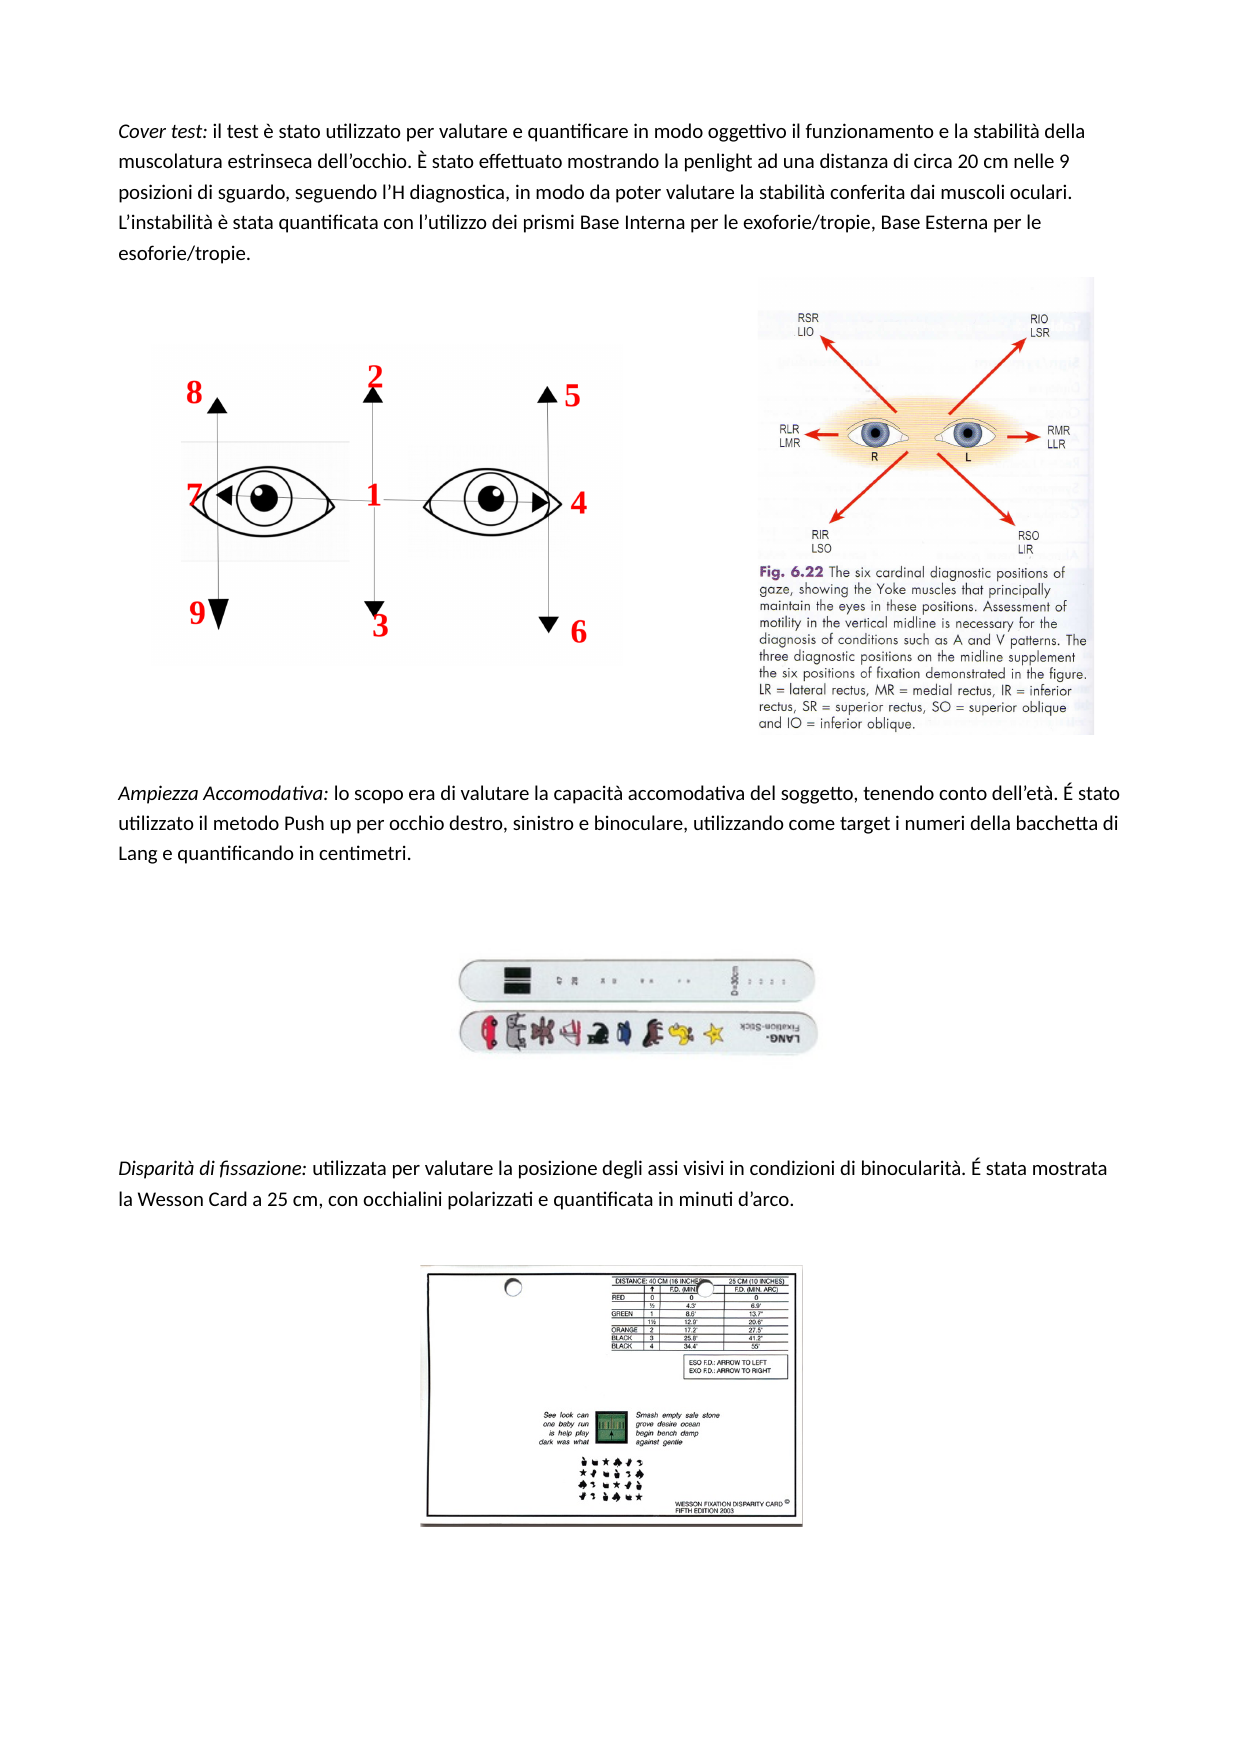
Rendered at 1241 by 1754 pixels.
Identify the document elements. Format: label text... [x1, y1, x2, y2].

picture [450, 918, 828, 1106]
text Cover test: il test è stato utilizzato per valutare e quantificare in modo oggettivo il funzionamento e la stabilità della muscolatura estrinseca dell’occhio. È stato effettuato mostrando la penlight ad una distanza di circa 20 cm nelle 9 posizioni di sguardo, seguendo l’H diagnostica, in modo da poter valutare la stabilità conferita dai muscoli oculari. L’instabilità è stata quantificata con l’utilizzo dei prismi Base Interna per le exoforie/tropie, Base Esterna per le esoforie/tropie. [118, 118, 1122, 265]
text Disparità di fissazione: utilizzata per valutare la posizione degli assi visivi in condizioni di binocularità. É stata mostrata la Wesson Card a 25 cm, con occhialini polarizzati e quantificata in minuti d’arco. [118, 1156, 1122, 1211]
text Ampiezza Accomodativa: lo scopo era di valutare la capacità accomodativa del soggetto, tenendo conto dell’età. É stato utilizzato il metodo Push up per occhio destro, sinistro e binoculare, utilizzando come target i numeri della bacchetta di Lang e quantificando in centimetri. [118, 780, 1122, 866]
picture [757, 277, 1095, 735]
picture [150, 344, 624, 666]
picture [420, 1265, 803, 1527]
